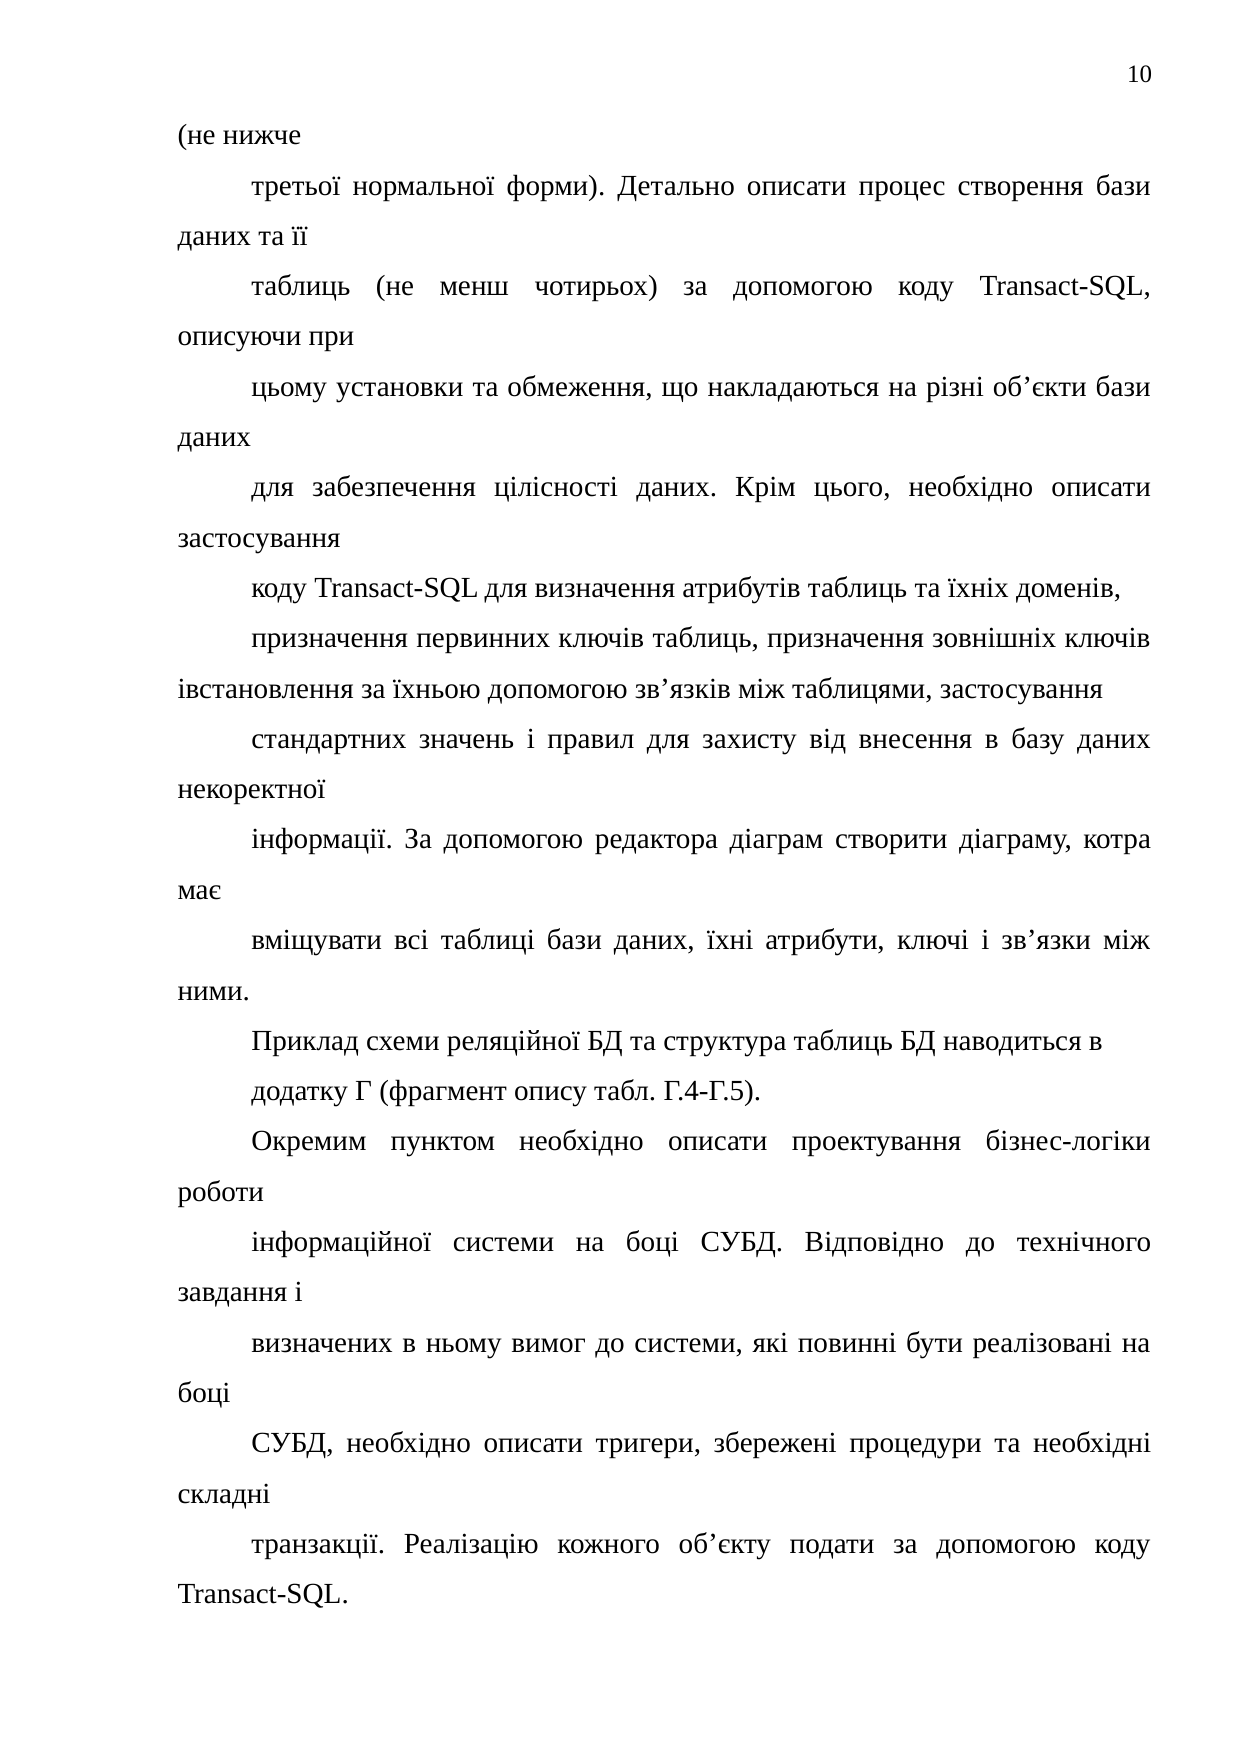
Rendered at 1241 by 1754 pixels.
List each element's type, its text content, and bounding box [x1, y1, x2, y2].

text вміщувати всі таблиці бази даних, їхні атрибути, ключі і зв’язки між ними. [177, 922, 1152, 1006]
text інформації. За допомогою редактора діаграм створити діаграму, котра має [177, 822, 1152, 906]
text цьому установки та обмеження, що накладаються на різні об’єкти бази даних [177, 369, 1152, 453]
text інформаційної системи на боці СУБД. Відповідно до технічного завдання і [177, 1224, 1152, 1308]
text (не нижче [177, 117, 1152, 151]
text додатку Г (фрагмент опису табл. Г.4-Г.5). [177, 1073, 1152, 1107]
text визначених в ньому вимог до системи, які повинні бути реалізовані на боці [177, 1325, 1152, 1409]
text третьої нормальної форми). Детально описати процес створення бази даних та її [177, 168, 1152, 251]
text Окремим пунктом необхідно описати проектування бізнес-логіки роботи [177, 1123, 1152, 1207]
text стандартних значень і правил для захисту від внесення в базу даних некоректної [177, 721, 1152, 805]
text коду Transact-SQL для визначення атрибутів таблиць та їхніх доменів, [177, 570, 1152, 604]
text транзакції. Реалізацію кожного об’єкту подати за допомогою коду Transact-SQL. [177, 1526, 1152, 1610]
text Приклад схеми реляційної БД та структура таблиць БД наводиться в [177, 1023, 1152, 1056]
text для забезпечення цілісності даних. Крім цього, необхідно описати застосування [177, 469, 1152, 553]
text призначення первинних ключів таблиць, призначення зовнішніх ключів івстановлення за їхньою допомогою зв’язків між таблицями, застосування [177, 620, 1152, 704]
text таблиць (не менш чотирьох) за допомогою коду Transact-SQL, описуючи при [177, 268, 1152, 352]
text СУБД, необхідно описати тригери, збережені процедури та необхідні складні [177, 1425, 1152, 1509]
